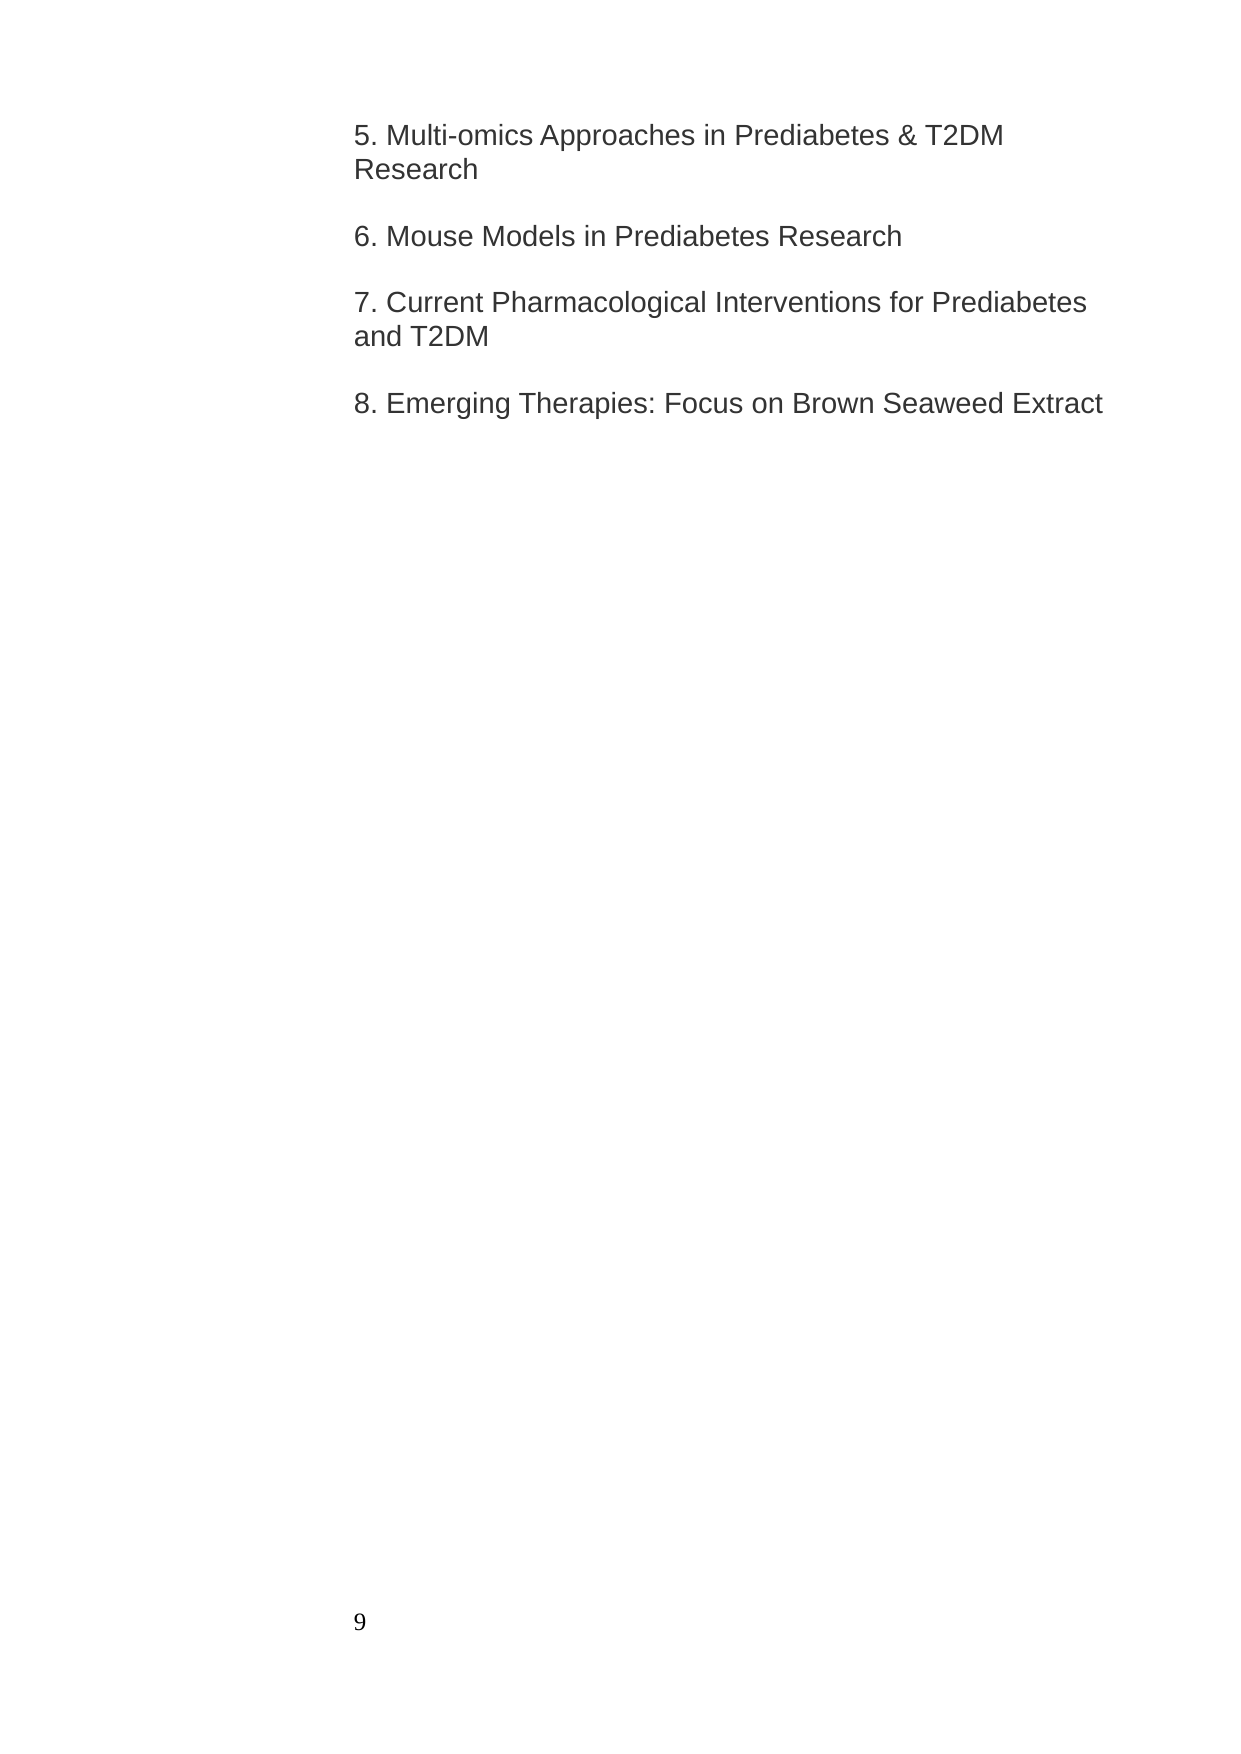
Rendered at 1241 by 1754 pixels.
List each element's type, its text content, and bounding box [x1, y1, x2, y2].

subtitle 8. Emerging Therapies: Focus on Brown Seaweed Extract [354, 386, 1122, 419]
subtitle 7. Current Pharmacological Interventions for Prediabetes and T2DM [354, 285, 1122, 352]
subtitle 5. Multi-omics Approaches in Prediabetes & T2DM Research [354, 118, 1122, 185]
subtitle 6. Mouse Models in Prediabetes Research [354, 218, 1122, 252]
